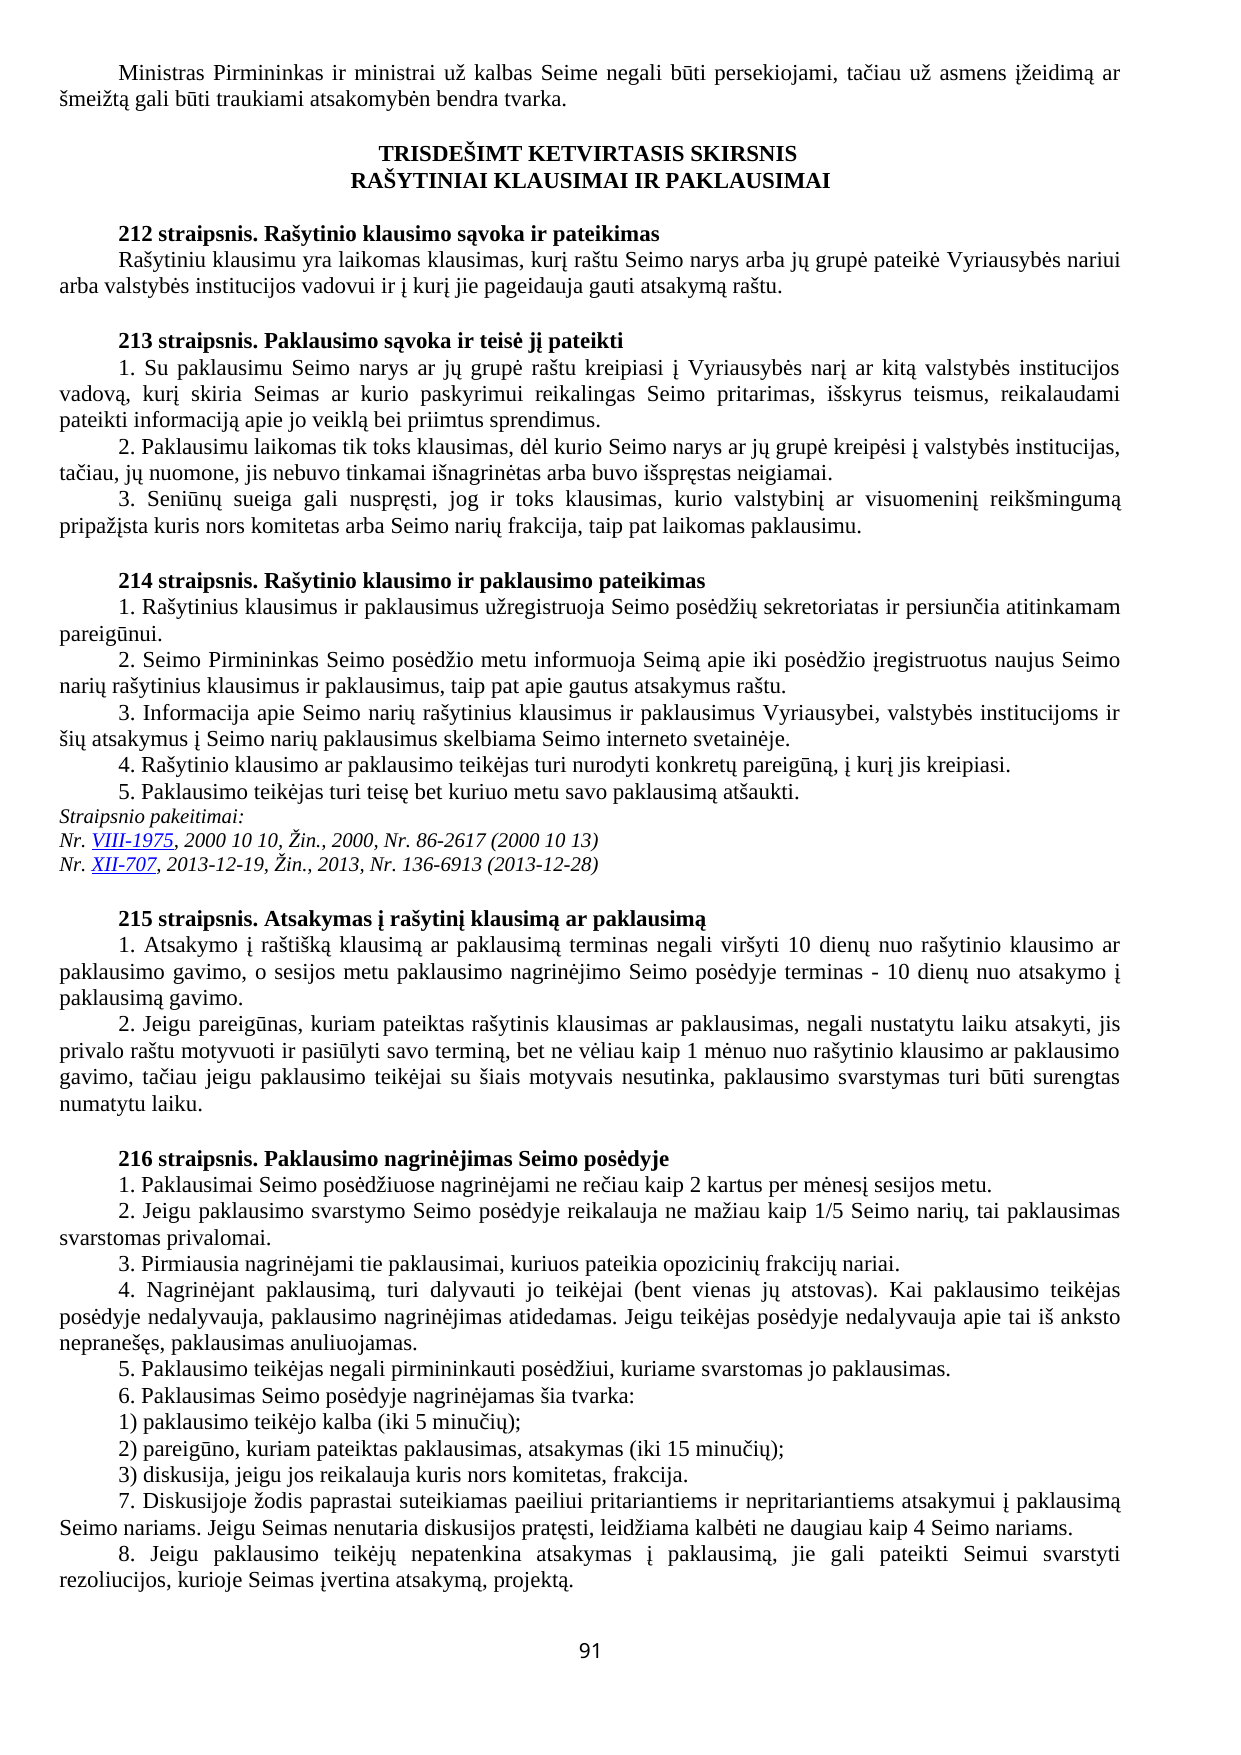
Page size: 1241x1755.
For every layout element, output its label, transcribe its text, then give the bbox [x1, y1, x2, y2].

text 4. Rašytinio klausimo ar paklausimo teikėjas turi nurodyti konkretų pareigūną, į kurį jis kreipiasi. [59, 751, 1122, 778]
text 2. Seimo Pirmininkas Seimo posėdžio metu informuoja Seimą apie iki posėdžio įregistruotus naujus Seimo narių rašytinius klausimus ir paklausimus, taip pat apie gautus atsakymus raštu. [59, 646, 1122, 699]
text 214 straipsnis. Rašytinio klausimo ir paklausimo pateikimas [59, 567, 1122, 593]
text 3. Pirmiausia nagrinėjami tie paklausimai, kuriuos pateikia opozicinių frakcijų nariai. [59, 1250, 1122, 1276]
text 2. Jeigu pareigūnas, kuriam pateiktas rašytinis klausimas ar paklausimas, negali nustatytu laiku atsakyti, jis privalo raštu motyvuoti ir pasiūlyti savo terminą, bet ne vėliau kaip 1 mėnuo nuo rašytinio klausimo ar paklausimo gavimo, tačiau jeigu paklausimo teikėjai su šiais motyvais nesutinka, paklausimo svarstymas turi būti surengtas numatytu laiku. [59, 1011, 1122, 1116]
text Ministras Pirmininkas ir ministrai už kalbas Seime negali būti persekiojami, tačiau už asmens įžeidimą ar šmeižtą gali būti traukiami atsakomybėn bendra tvarka. [59, 59, 1122, 112]
text 216 straipsnis. Paklausimo nagrinėjimas Seimo posėdyje [59, 1145, 1122, 1171]
text 1. Paklausimai Seimo posėdžiuose nagrinėjami ne rečiau kaip 2 kartus per mėnesį sesijos metu. [59, 1171, 1122, 1197]
text 1. Su paklausimu Seimo narys ar jų grupė raštu kreipiasi į Vyriausybės narį ar kitą valstybės institucijos vadovą, kurį skiria Seimas ar kurio paskyrimui reikalingas Seimo pritarimas, išskyrus teismus, reikalaudami pateikti informaciją apie jo veiklą bei priimtus sprendimus. [59, 354, 1122, 433]
text 1. Atsakymo į raštišką klausimą ar paklausimą terminas negali viršyti 10 dienų nuo rašytinio klausimo ar paklausimo gavimo, o sesijos metu paklausimo nagrinėjimo Seimo posėdyje terminas - 10 dienų nuo atsakymo į paklausimą gavimo. [59, 931, 1122, 1011]
text 4. Nagrinėjant paklausimą, turi dalyvauti jo teikėjai (bent vienas jų atstovas). Kai paklausimo teikėjas posėdyje nedalyvauja, paklausimo nagrinėjimas atidedamas. Jeigu teikėjas posėdyje nedalyvauja apie tai iš anksto nepranešęs, paklausimas anuliuojamas. [59, 1276, 1122, 1356]
text 212 straipsnis. Rašytinio klausimo sąvoka ir pateikimas [59, 219, 1122, 246]
text 1. Rašytinius klausimus ir paklausimus užregistruoja Seimo posėdžių sekretoriatas ir persiunčia atitinkamam pareigūnui. [59, 593, 1122, 646]
text 6. Paklausimas Seimo posėdyje nagrinėjamas šia tvarka: [59, 1382, 1122, 1408]
text Rašytiniu klausimu yra laikomas klausimas, kurį raštu Seimo narys arba jų grupė pateikė Vyriausybės nariui arba valstybės institucijos vadovui ir į kurį jie pageidauja gauti atsakymą raštu. [59, 246, 1122, 299]
text 2. Paklausimu laikomas tik toks klausimas, dėl kurio Seimo narys ar jų grupė kreipėsi į valstybės institucijas, tačiau, jų nuomone, jis nebuvo tinkamai išnagrinėtas arba buvo išspręstas neigiamai. [59, 433, 1122, 486]
text 5. Paklausimo teikėjas turi teisę bet kuriuo metu savo paklausimą atšaukti. [59, 778, 1122, 804]
text 5. Paklausimo teikėjas negali pirmininkauti posėdžiui, kuriame svarstomas jo paklausimas. [59, 1356, 1122, 1382]
text RAŠYTINIAI KLAUSIMAI IR PAKLAUSIMAI [59, 167, 1122, 193]
text 3. Informacija apie Seimo narių rašytinius klausimus ir paklausimus Vyriausybei, valstybės institucijoms ir šių atsakymus į Seimo narių paklausimus skelbiama Seimo interneto svetainėje. [59, 699, 1122, 751]
text 2. Jeigu paklausimo svarstymo Seimo posėdyje reikalauja ne mažiau kaip 1/5 Seimo narių, tai paklausimas svarstomas privalomai. [59, 1197, 1122, 1250]
text Nr. XII-707, 2013-12-19, Žin., 2013, Nr. 136-6913 (2013-12-28) [59, 852, 1122, 876]
text 2) pareigūno, kuriam pateiktas paklausimas, atsakymas (iki 15 minučių); [59, 1434, 1122, 1461]
text 8. Jeigu paklausimo teikėjų nepatenkina atsakymas į paklausimą, jie gali pateikti Seimui svarstyti rezoliucijos, kurioje Seimas įvertina atsakymą, projektą. [59, 1540, 1122, 1593]
text 3. Seniūnų sueiga gali nuspręsti, jog ir toks klausimas, kurio valstybinį ar visuomeninį reikšmingumą pripažįsta kuris nors komitetas arba Seimo narių frakcija, taip pat laikomas paklausimu. [59, 486, 1122, 538]
text 3) diskusija, jeigu jos reikalauja kuris nors komitetas, frakcija. [59, 1461, 1122, 1487]
text Nr. VIII-1975, 2000 10 10, Žin., 2000, Nr. 86-2617 (2000 10 13) [59, 828, 1122, 852]
text Straipsnio pakeitimai: [59, 804, 1122, 828]
text 213 straipsnis. Paklausimo sąvoka ir teisė jį pateikti [59, 327, 1122, 354]
text TRISDEŠIMT KETVIRTASIS SKIRSNIS [59, 141, 1122, 167]
text 1) paklausimo teikėjo kalba (iki 5 minučių); [59, 1408, 1122, 1434]
text 215 straipsnis. Atsakymas į rašytinį klausimą ar paklausimą [59, 905, 1122, 931]
text 7. Diskusijoje žodis paprastai suteikiamas paeiliui pritariantiems ir nepritariantiems atsakymui į paklausimą Seimo nariams. Jeigu Seimas nenutaria diskusijos pratęsti, leidžiama kalbėti ne daugiau kaip 4 Seimo nariams. [59, 1487, 1122, 1540]
